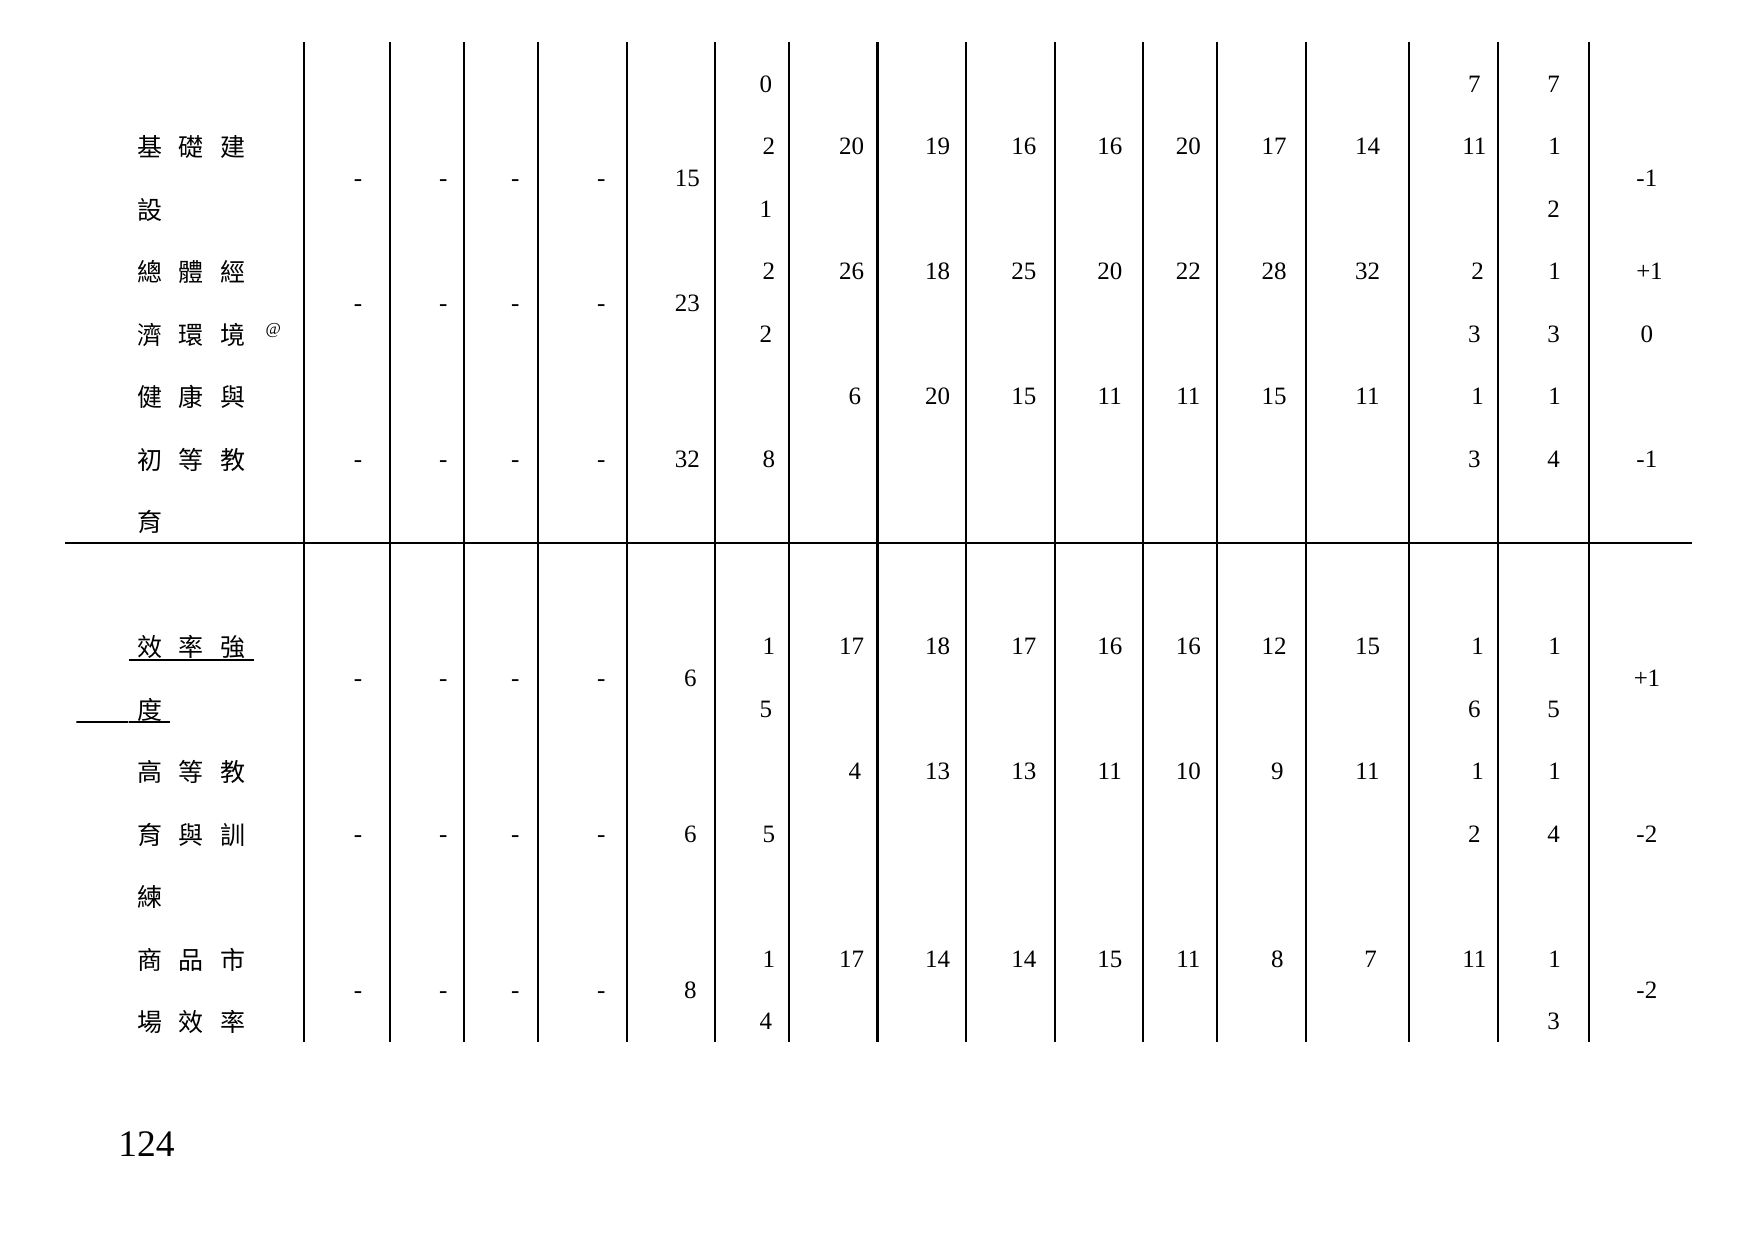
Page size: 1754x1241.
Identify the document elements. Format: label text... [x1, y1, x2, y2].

table_cell 13 [1410, 354, 1497, 542]
table_cell - [305, 729, 389, 917]
table_cell - [539, 229, 626, 354]
table_cell 6 [790, 354, 876, 542]
table_cell [628, 42, 714, 104]
table_cell 17 [790, 917, 876, 1042]
table_cell 15 [1499, 544, 1588, 729]
table_cell [1144, 42, 1216, 104]
table_cell 28 [1218, 229, 1305, 354]
table_cell - [391, 104, 463, 229]
table_cell 商品市場效率 [65, 917, 303, 1042]
table_cell - [305, 544, 389, 729]
table_cell 6 [628, 544, 714, 729]
table_cell [879, 42, 965, 104]
table_cell [1307, 42, 1408, 104]
table_cell 14 [1499, 354, 1588, 542]
table_cell 15 [967, 354, 1054, 542]
table_cell 17 [790, 544, 876, 729]
table_cell 12 [1218, 544, 1305, 729]
table_cell - [539, 917, 626, 1042]
table_cell 11 [1144, 354, 1216, 542]
table_cell [1056, 42, 1142, 104]
table_cell 8 [716, 354, 788, 542]
table_cell [967, 42, 1054, 104]
table_cell 效率強度 [65, 544, 303, 729]
table_cell - [465, 42, 537, 104]
table_cell 14 [879, 917, 965, 1042]
table_cell 11 [1307, 729, 1408, 917]
table_cell [1218, 42, 1305, 104]
table_cell 16 [1056, 544, 1142, 729]
table_cell 20 [1144, 104, 1216, 229]
table_cell 4 [790, 729, 876, 917]
table_cell 15 [1218, 354, 1305, 542]
table_cell 8 [628, 917, 714, 1042]
table_cell 13 [967, 729, 1054, 917]
table_cell - [465, 729, 537, 917]
table_cell 14 [1307, 104, 1408, 229]
table_cell 14 [967, 917, 1054, 1042]
table_cell - [305, 229, 389, 354]
table_cell - [465, 917, 537, 1042]
table_cell +1 [1590, 544, 1692, 729]
table_cell 11 [1056, 354, 1142, 542]
table_cell 11 [1307, 354, 1408, 542]
table_cell 16 [1410, 544, 1497, 729]
table_cell - [465, 229, 537, 354]
table_cell - [391, 544, 463, 729]
table_cell - [391, 917, 463, 1042]
table_cell 13 [1499, 229, 1588, 354]
table_cell 18 [879, 544, 965, 729]
table_cell 16 [1144, 544, 1216, 729]
table_cell 19 [879, 104, 965, 229]
table_cell -1 [1590, 354, 1692, 542]
table_cell - [391, 729, 463, 917]
table_cell 23 [1410, 229, 1497, 354]
table_cell 22 [1144, 229, 1216, 354]
table_cell 20 [879, 354, 965, 542]
table_cell 總體經濟環境@ [65, 229, 303, 354]
table_cell 21 [716, 104, 788, 229]
table_cell 15 [628, 104, 714, 229]
table_cell [790, 42, 876, 104]
table_cell 7 [1410, 42, 1497, 104]
table_cell 18 [879, 229, 965, 354]
table_cell +10 [1590, 229, 1692, 354]
table_cell [1590, 42, 1692, 104]
table_cell -2 [1590, 729, 1692, 917]
table_cell - [305, 354, 389, 542]
table_cell [65, 42, 303, 104]
table_cell 11 [1056, 729, 1142, 917]
table_cell 26 [790, 229, 876, 354]
table_cell - [391, 42, 463, 104]
table_cell 15 [1056, 917, 1142, 1042]
table_cell 6 [628, 729, 714, 917]
table_cell 7 [1499, 42, 1588, 104]
table_cell 基礎建設 [65, 104, 303, 229]
table_cell - [305, 104, 389, 229]
table_cell 16 [967, 104, 1054, 229]
table_cell - [305, 917, 389, 1042]
table_cell 14 [1499, 729, 1588, 917]
table_cell 7 [1307, 917, 1408, 1042]
table_cell 20 [1056, 229, 1142, 354]
table_cell 15 [716, 544, 788, 729]
table_cell 17 [967, 544, 1054, 729]
table_cell 22 [716, 229, 788, 354]
table_cell 12 [1499, 104, 1588, 229]
table_cell 9 [1218, 729, 1305, 917]
table_cell 32 [628, 354, 714, 542]
table_cell - [391, 354, 463, 542]
table_cell - [539, 354, 626, 542]
table_cell - [539, 42, 626, 104]
table_cell 高等教育與訓練 [65, 729, 303, 917]
table_cell 15 [1307, 544, 1408, 729]
table_cell 14 [716, 917, 788, 1042]
table_cell 0 [716, 42, 788, 104]
table_cell 8 [1218, 917, 1305, 1042]
table_cell - [539, 729, 626, 917]
table_cell - [391, 229, 463, 354]
table_cell - [465, 104, 537, 229]
table_cell 13 [879, 729, 965, 917]
table_cell -1 [1590, 104, 1692, 229]
table_cell 16 [1056, 104, 1142, 229]
table_cell 11 [1410, 104, 1497, 229]
table_cell - [305, 42, 389, 104]
table_cell -2 [1590, 917, 1692, 1042]
table_cell 25 [967, 229, 1054, 354]
table_cell 11 [1144, 917, 1216, 1042]
table_cell - [539, 544, 626, 729]
table_cell 10 [1144, 729, 1216, 917]
table_cell 20 [790, 104, 876, 229]
table_cell - [539, 104, 626, 229]
table_cell 13 [1499, 917, 1588, 1042]
table_cell 17 [1218, 104, 1305, 229]
table_cell - [465, 354, 537, 542]
table_cell 5 [716, 729, 788, 917]
table_cell - [465, 544, 537, 729]
table_cell 32 [1307, 229, 1408, 354]
table_cell 12 [1410, 729, 1497, 917]
table_cell 11 [1410, 917, 1497, 1042]
table_cell 健康與初等教育 [65, 354, 303, 542]
table_cell 23 [628, 229, 714, 354]
